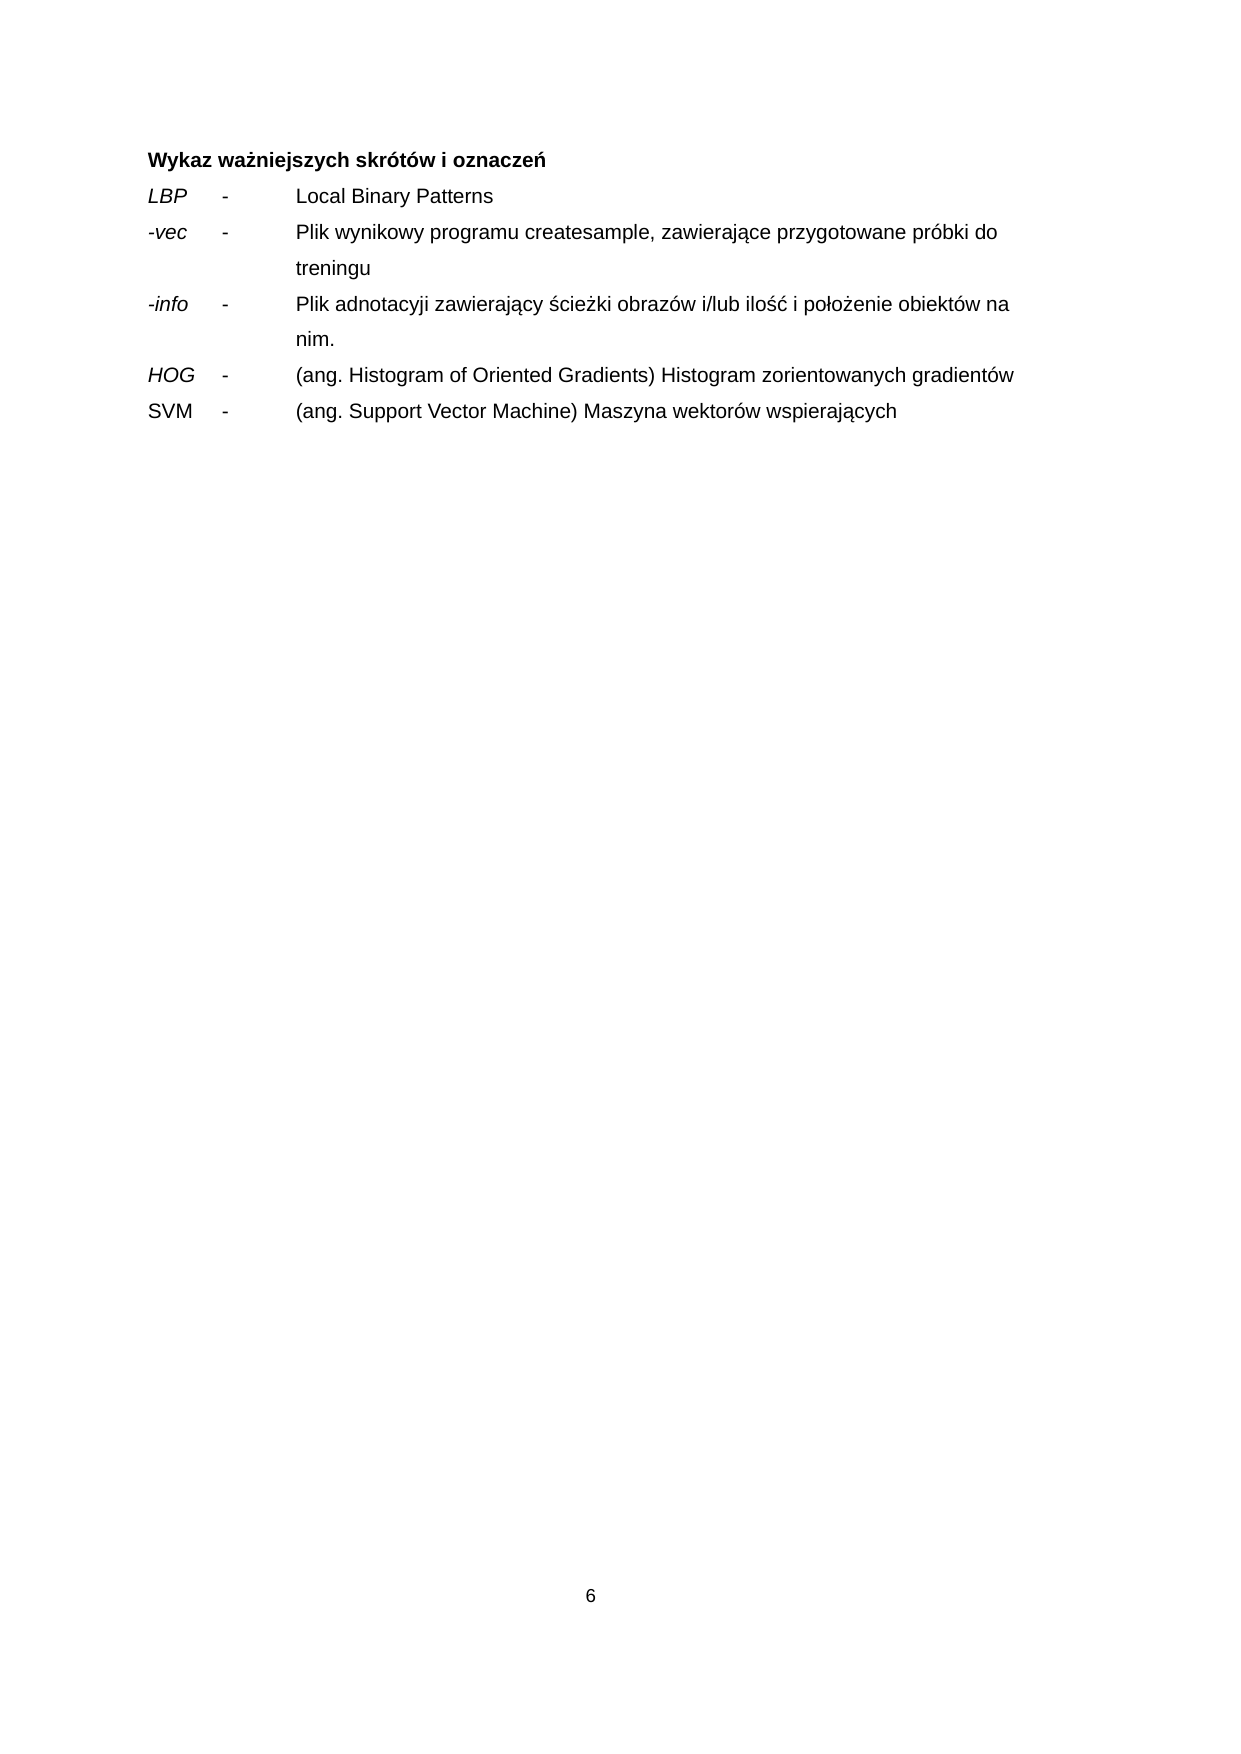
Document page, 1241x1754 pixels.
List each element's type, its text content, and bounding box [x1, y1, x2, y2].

text -vec - Plik wynikowy programu createsample, zawierające przygotowane próbki do treningu [148, 219, 1033, 279]
text HOG - (ang. Histogram of Oriented Gradients) Histogram zorientowanych gradientów [148, 363, 1033, 387]
text SVM - (ang. Support Vector Machine) Maszyna wektorów wspierających [148, 399, 1033, 423]
text Wykaz ważniejszych skrótów i oznaczeń [148, 148, 1033, 172]
text -info - Plik adnotacyji zawierający ścieżki obrazów i/lub ilość i położenie obiektów na nim. [148, 291, 1033, 351]
text LBP - Local Binary Patterns [148, 183, 1033, 207]
